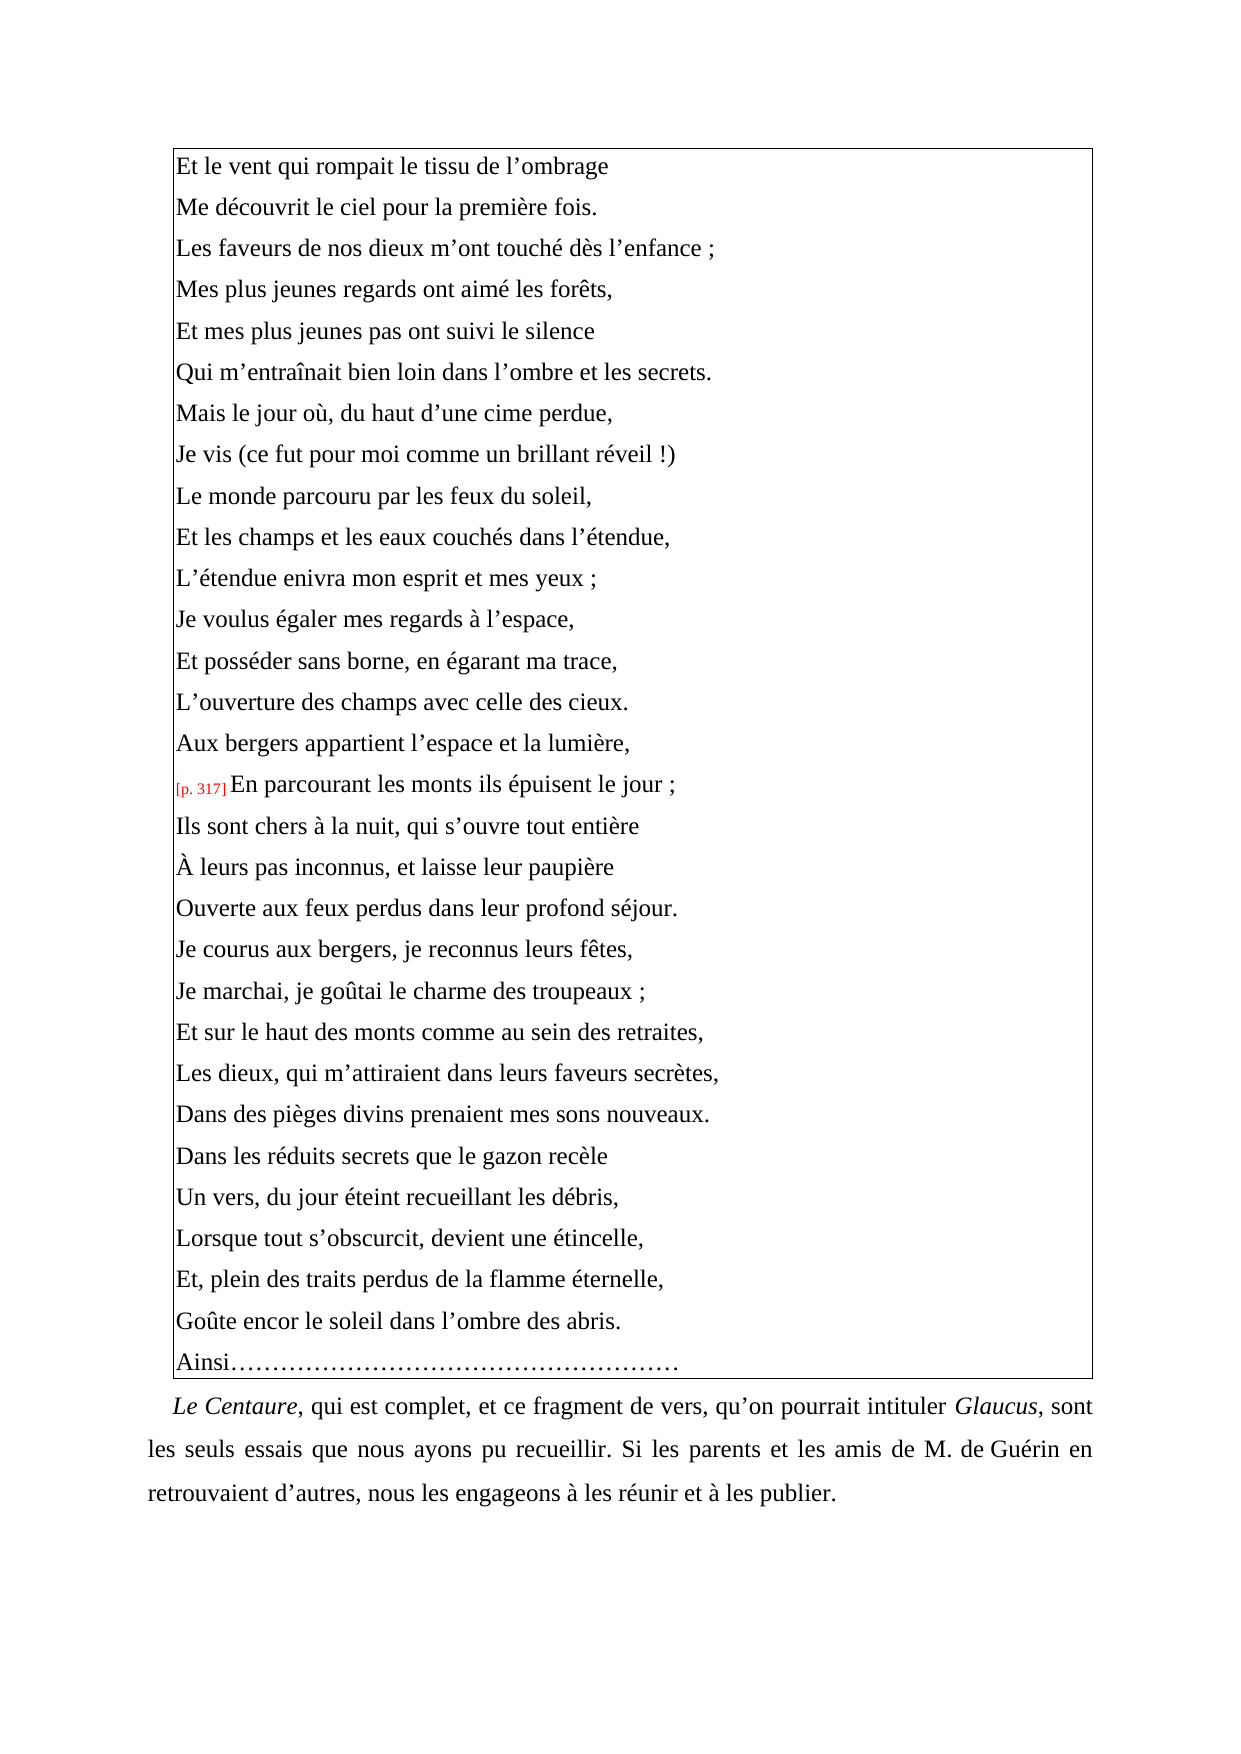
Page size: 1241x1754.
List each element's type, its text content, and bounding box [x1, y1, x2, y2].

text Aux bergers appartient l’espace et la lumière, [174, 725, 1092, 757]
text Et, plein des traits perdus de la flamme éternelle, [174, 1261, 1092, 1293]
text Et les champs et les eaux couchés dans l’étendue, [174, 519, 1092, 551]
text Ouverte aux feux perdus dans leur profond séjour. [174, 890, 1092, 922]
text Lorsque tout s’obscurcit, devient une étincelle, [174, 1220, 1092, 1252]
text Me découvrit le ciel pour la première fois. [174, 189, 1092, 221]
text Un vers, du jour éteint recueillant les débris, [174, 1179, 1092, 1211]
text Et posséder sans borne, en égarant ma trace, [174, 643, 1092, 674]
text Je voulus égaler mes regards à l’espace, [174, 601, 1092, 633]
text Mais le jour où, du haut d’une cime perdue, [174, 395, 1092, 427]
text [p. 317] En parcourant les monts ils épuisent le jour ; [174, 766, 1092, 798]
text Dans des pièges divins prenaient mes sons nouveaux. [174, 1096, 1092, 1128]
text Ainsi……………………………………………… [174, 1344, 1092, 1378]
text Goûte encor le soleil dans l’ombre des abris. [174, 1303, 1092, 1334]
text Et le vent qui rompait le tissu de l’ombrage [174, 149, 1092, 179]
text Les faveurs de nos dieux m’ont touché dès l’enfance ; [174, 230, 1092, 262]
text À leurs pas inconnus, et laisse leur paupière [174, 849, 1092, 881]
text Je courus aux bergers, je reconnus leurs fêtes, [174, 931, 1092, 963]
text Dans les réduits secrets que le gazon recèle [174, 1138, 1092, 1169]
text Qui m’entraînait bien loin dans l’ombre et les secrets. [174, 354, 1092, 386]
text Mes plus jeunes regards ont aimé les forêts, [174, 271, 1092, 303]
text L’étendue enivra mon esprit et mes yeux ; [174, 560, 1092, 592]
text Je marchai, je goûtai le charme des troupeaux ; [174, 973, 1092, 1004]
text Je vis (ce fut pour moi comme un brillant réveil !) [174, 436, 1092, 468]
text Le monde parcouru par les feux du soleil, [174, 478, 1092, 509]
text Et sur le haut des monts comme au sein des retraites, [174, 1014, 1092, 1046]
text Les dieux, qui m’attiraient dans leurs faveurs secrètes, [174, 1055, 1092, 1087]
text Et mes plus jeunes pas ont suivi le silence [174, 313, 1092, 344]
text L’ouverture des champs avec celle des cieux. [174, 684, 1092, 716]
text Ils sont chers à la nuit, qui s’ouvre tout entière [174, 808, 1092, 839]
text Le Centaure, qui est complet, et ce fragment de vers, qu’on pourrait intituler Glaucus, sont les seuls essais que nous ayons pu recueillir. Si les parents et les amis de M. de Guérin en retrouvaient d’autres, nous les engageons à les réunir et à les publier. [148, 1391, 1093, 1506]
